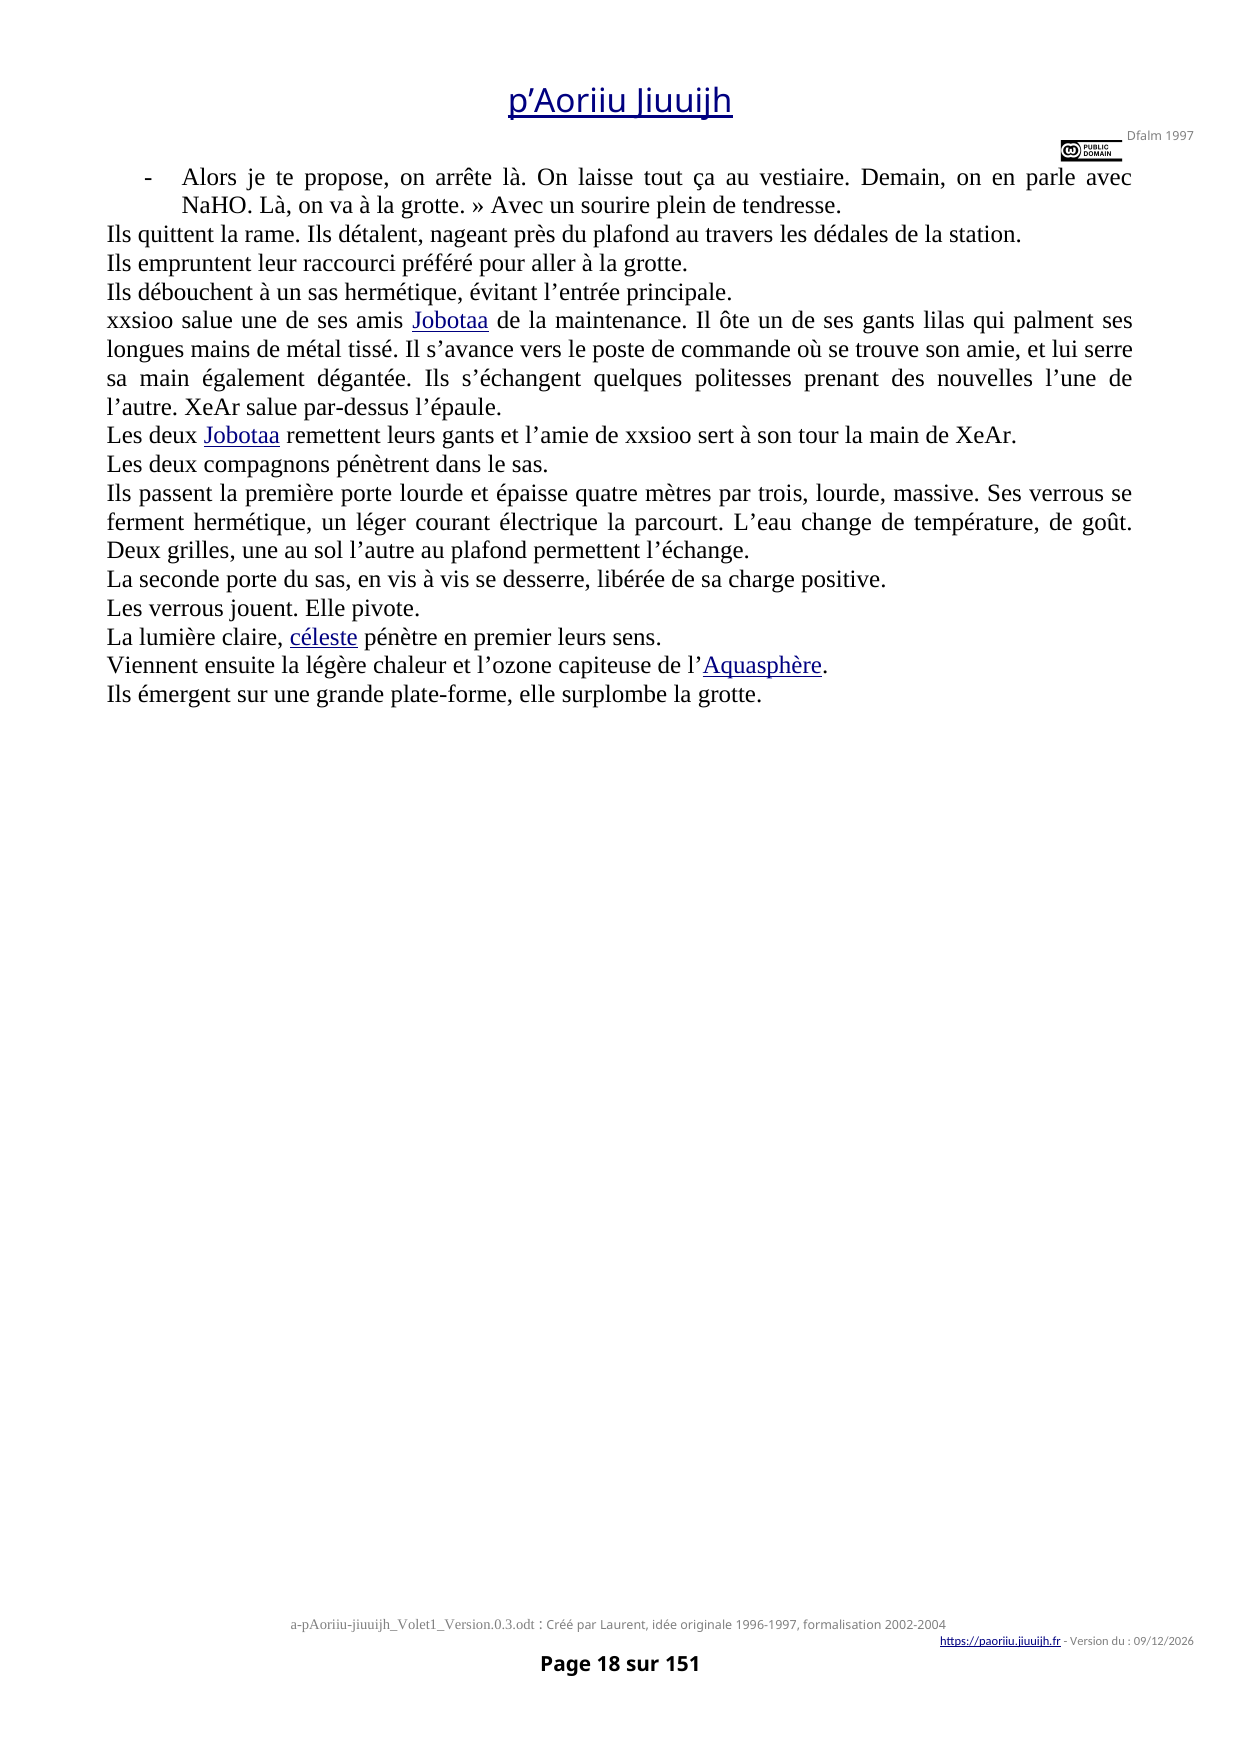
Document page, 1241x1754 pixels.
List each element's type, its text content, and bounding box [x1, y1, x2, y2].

text La lumière claire, céleste pénètre en premier leurs sens. [106, 622, 1134, 651]
text Ils passent la première porte lourde et épaisse quatre mètres par trois, lourde, massive. Ses verrous se ferment hermétique, un léger courant électrique la parcourt. L’eau change de température, de goût. Deux grilles, une au sol l’autre au plafond permettent l’échange. [106, 478, 1134, 564]
list Alors je te propose, on arrête là. On laisse tout ça au vestiaire. Demain, on en parle avec NaHO. Là, on va à la grotte. » Avec un sourire plein de tendresse. [144, 162, 1134, 219]
text Ils quittent la rame. Ils détalent, nageant près du plafond au travers les dédales de la station. [106, 219, 1134, 248]
text Ils émergent sur une grande plate-forme, elle surplombe la grotte. [106, 679, 1134, 708]
text Les verrous jouent. Elle pivote. [106, 593, 1134, 622]
text Viennent ensuite la légère chaleur et l’ozone capiteuse de l’Aquasphère. [106, 651, 1134, 679]
text Les deux compagnons pénètrent dans le sas. [106, 449, 1134, 478]
text Les deux Jobotaa remettent leurs gants et l’amie de xxsioo sert à son tour la main de XeAr. [106, 421, 1134, 449]
text La seconde porte du sas, en vis à vis se desserre, libérée de sa charge positive. [106, 564, 1134, 593]
text xxsioo salue une de ses amis Jobotaa de la maintenance. Il ôte un de ses gants lilas qui palment ses longues mains de métal tissé. Il s’avance vers le poste de commande où se trouve son amie, et lui serre sa main également dégantée. Ils s’échangent quelques politesses prenant des nouvelles l’une de l’autre. XeAr salue par-dessus l’épaule. [106, 306, 1134, 421]
text Ils empruntent leur raccourci préféré pour aller à la grotte. [106, 248, 1134, 277]
text Ils débouchent à un sas hermétique, évitant l’entrée principale. [106, 277, 1134, 306]
